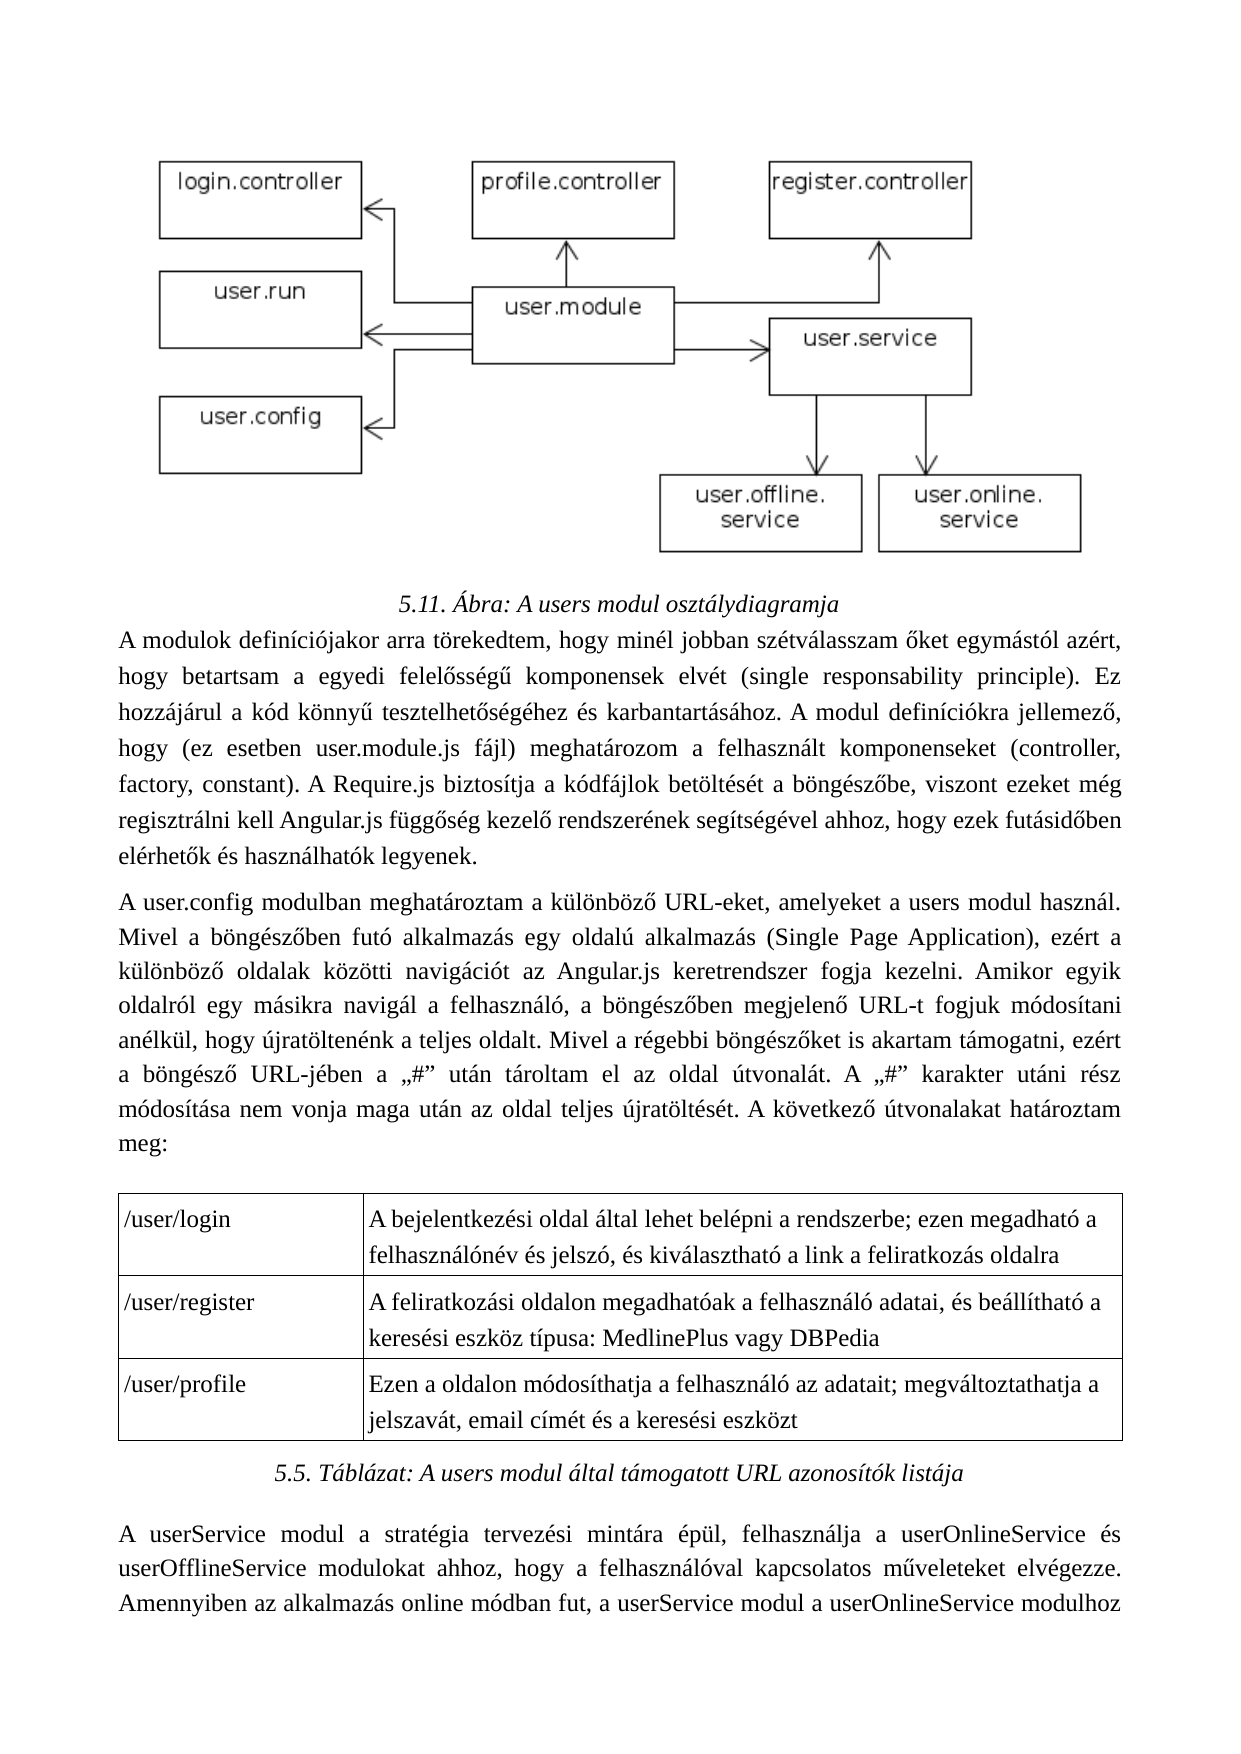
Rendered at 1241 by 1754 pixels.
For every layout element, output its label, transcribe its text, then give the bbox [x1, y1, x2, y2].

table_cell Ezen a oldalon módosíthatja a felhasználó az adatait; megváltoztathatja a jelszavát, email címét és a keresési eszközt [364, 1359, 1122, 1440]
table_cell /user/register [119, 1276, 363, 1358]
text A modulok definíciójakor arra törekedtem, hogy minél jobban szétválasszam őket egymástól azért, hogy betartsam a egyedi felelősségű komponensek elvét (single responsability principle). Ez hozzájárul a kód könnyű tesztelhetőségéhez és karbantartásához. A modul definíciókra jellemező, hogy (ez esetben user.module.js fájl) meghatározom a felhasznált komponenseket (controller, factory, constant). A Require.js biztosítja a kódfájlok betöltését a böngészőbe, viszont ezeket még regisztrálni kell Angular.js függőség kezelő rendszerének segítségével ahhoz, hogy ezek futásidőben elérhetők és használhatók legyenek. [118, 118, 1122, 872]
title A userService modul a stratégia tervezési mintára épül, felhasználja a userOnlineService és userOfflineService modulokat ahhoz, hogy a felhasználóval kapcsolatos műveleteket elvégezze. Amennyiben az alkalmazás online módban fut, a userService modul a userOnlineService modulhoz [118, 1519, 1122, 1617]
table_cell /user/profile [119, 1359, 363, 1440]
text 5.11. Ábra: A users modul osztálydiagramja [128, 584, 1112, 620]
table_cell A feliratkozási oldalon megadhatóak a felhasználó adatai, és beállítható a keresési eszköz típusa: MedlinePlus vagy DBPedia [364, 1276, 1122, 1358]
table_header A bejelentkezési oldal által lehet belépni a rendszerbe; ezen megadható a felhasználónév és jelszó, és kiválasztható a link a feliratkozás oldalra [364, 1194, 1122, 1275]
text 5.5. Táblázat: A users modul által támogatott URL azonosítók listája [118, 1453, 1122, 1489]
table_header /user/login [119, 1194, 363, 1275]
picture [128, 130, 1113, 584]
title A user.config modulban meghatároztam a különböző URL-eket, amelyeket a users modul használ. Mivel a böngészőben futó alkalmazás egy oldalú alkalmazás (Single Page Application), ezért a különböző oldalak közötti navigációt az Angular.js keretrendszer fogja kezelni. Amikor egyik oldalról egy másikra navigál a felhasználó, a böngészőben megjelenő URL-t fogjuk módosítani anélkül, hogy újratöltenénk a teljes oldalt. Mivel a régebbi böngészőket is akartam támogatni, ezért a böngésző URL-jében a „#” után tároltam el az oldal útvonalát. A „#” karakter utáni rész módosítása nem vonja maga után az oldal teljes újratöltését. A következő útvonalakat határoztam meg: [118, 887, 1122, 1157]
